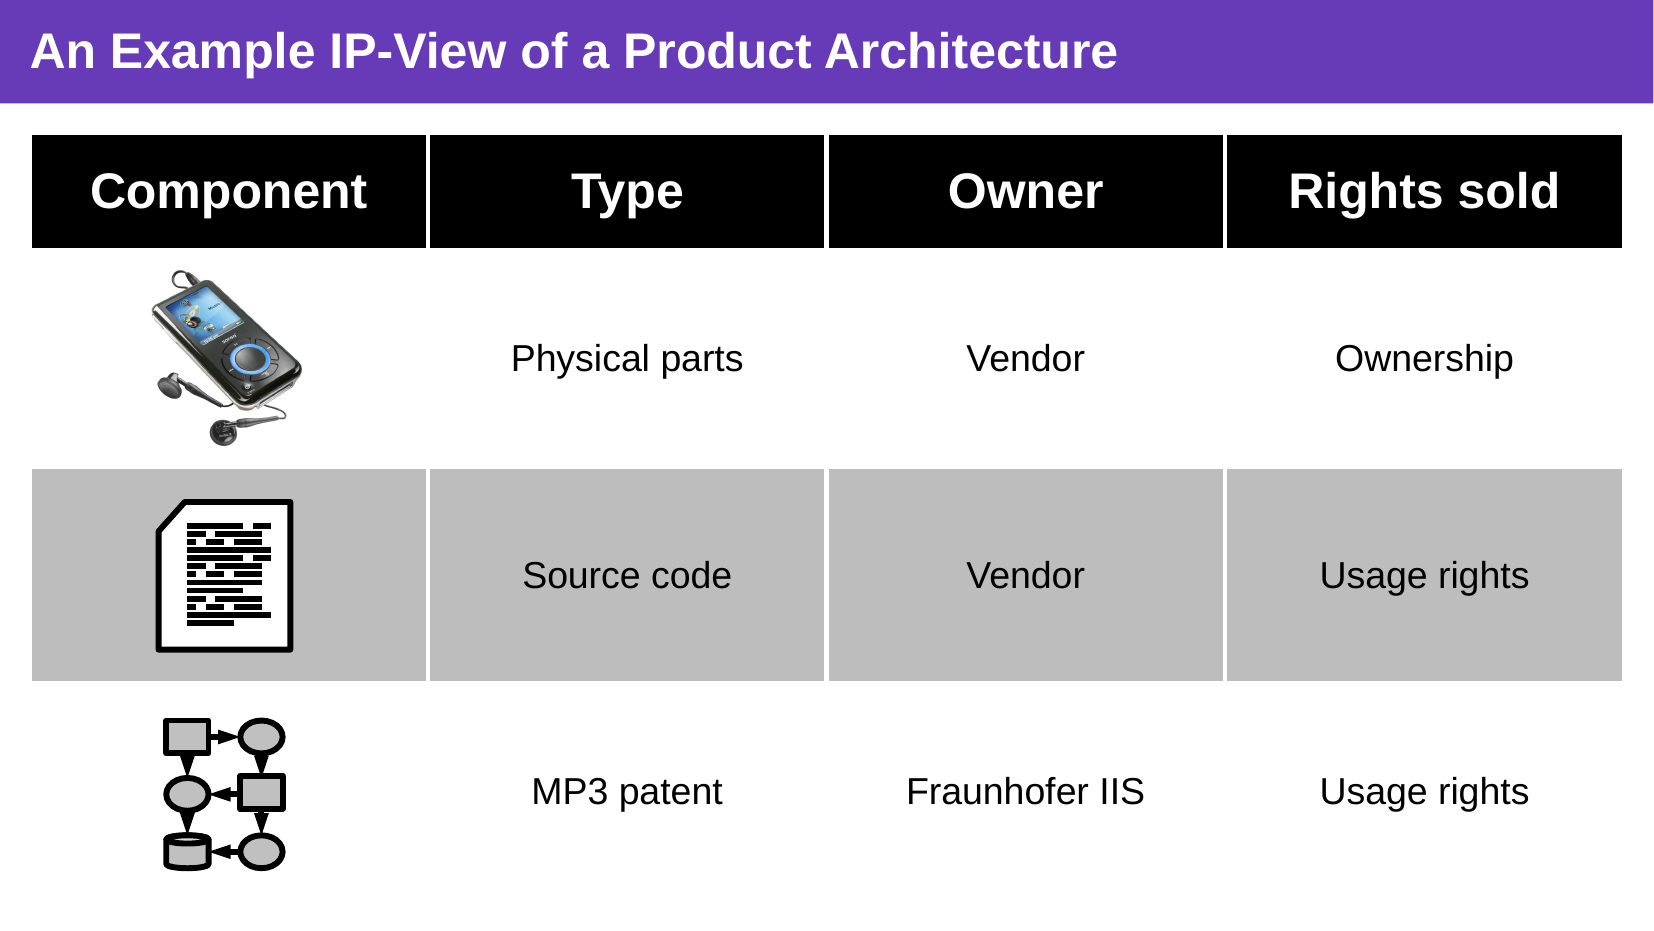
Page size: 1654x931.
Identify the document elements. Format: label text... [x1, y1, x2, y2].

table_cell [32, 252, 426, 465]
text_box [240, 835, 283, 869]
text_box [166, 777, 209, 811]
table_cell Source code [430, 469, 824, 681]
table_cell [32, 686, 426, 899]
table_cell Fraunhofer IIS [829, 686, 1223, 899]
table_header Type [430, 135, 824, 248]
title An Example IP-View of a Product Architecture [0, 0, 1654, 104]
table_cell Usage rights [1227, 686, 1622, 899]
text_box [158, 501, 291, 650]
table_cell Ownership [1227, 252, 1622, 465]
table_cell Physical parts [430, 252, 824, 465]
table_header Owner [829, 135, 1223, 248]
table_cell [32, 469, 426, 681]
table_cell Usage rights [1227, 469, 1622, 681]
table_header Rights sold [1227, 135, 1622, 248]
picture [150, 268, 303, 446]
text_box [240, 775, 283, 809]
text_box [166, 720, 209, 754]
table_cell Vendor [829, 469, 1223, 681]
table_header Component [32, 135, 426, 248]
table_cell MP3 patent [430, 686, 824, 899]
text_box [166, 840, 209, 869]
text_box [240, 720, 283, 754]
table_cell Vendor [829, 252, 1223, 465]
